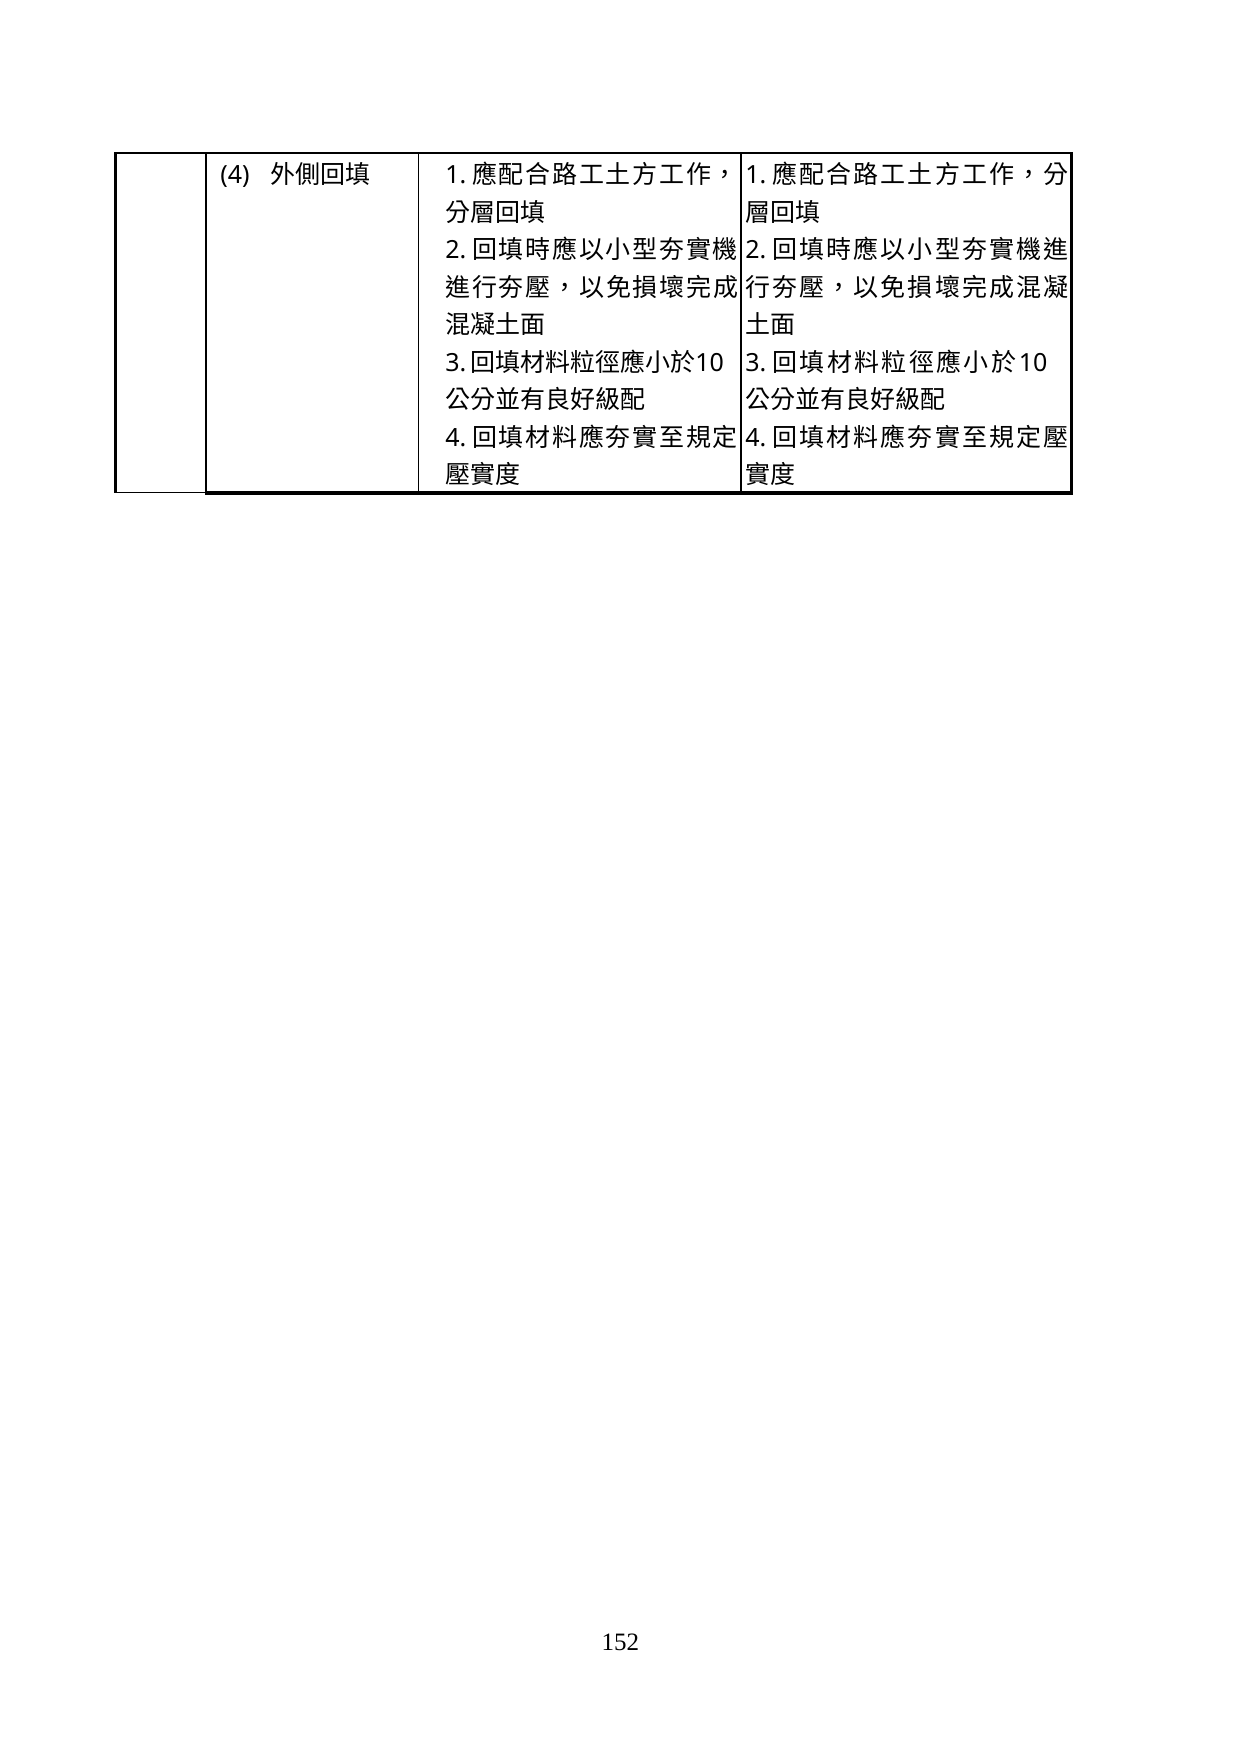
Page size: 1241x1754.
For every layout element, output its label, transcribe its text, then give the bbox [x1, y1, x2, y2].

table_cell 1.應配合路工土方工作，分層回填 2.回填時應以小型夯實機進行夯壓，以免損壞完成混凝土面 3.回填材料粒徑應小於10公分並有良好級配 4.回填材料應夯實至規定壓實度 [419, 154, 740, 491]
table_cell [117, 154, 205, 491]
table_cell 1.應配合路工土方工作，分層回填 2.回填時應以小型夯實機進行夯壓，以免損壞完成混凝土面 3.回填材料粒徑應小於10公分並有良好級配 4.回填材料應夯實至規定壓實度 [742, 154, 1070, 491]
table_cell (4)外側回填 [207, 154, 418, 491]
